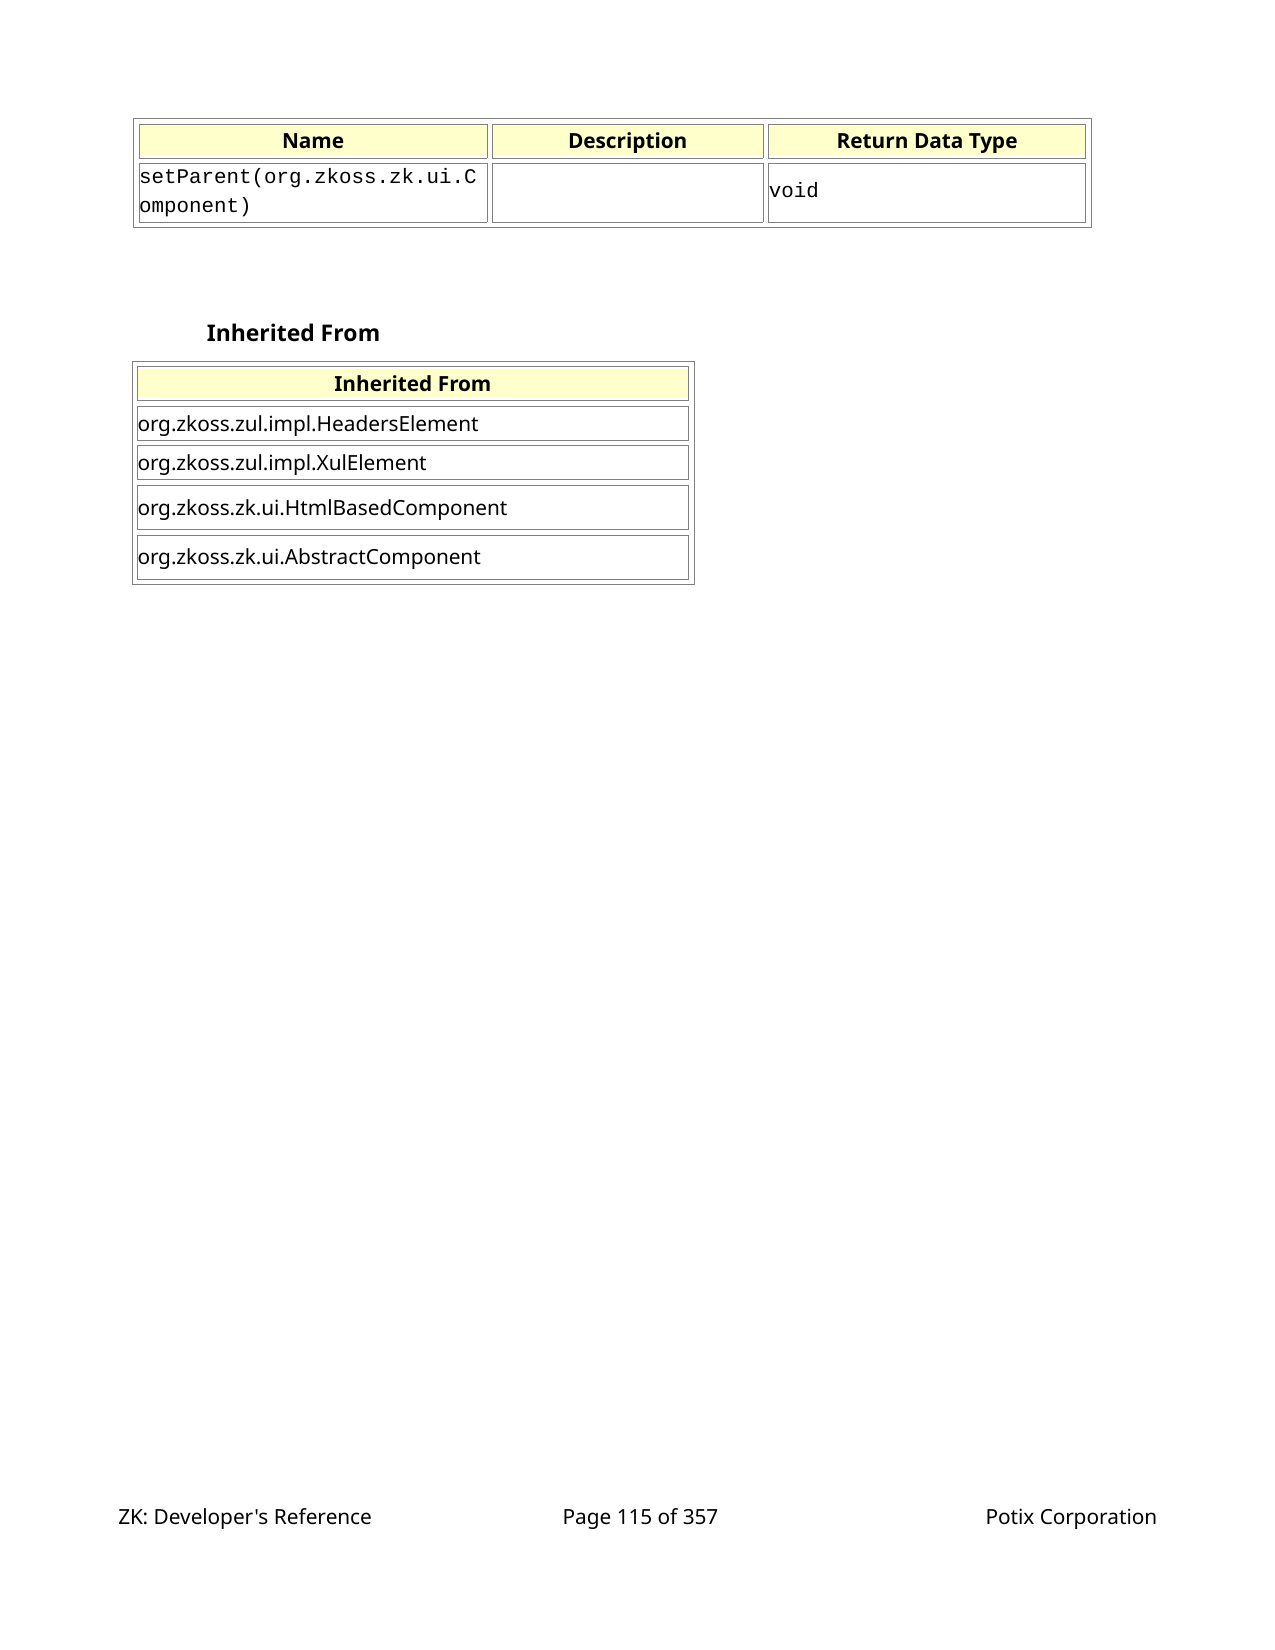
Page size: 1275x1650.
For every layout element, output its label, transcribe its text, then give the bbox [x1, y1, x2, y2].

table_header Description [490, 119, 766, 158]
table_cell setParent(org.zkoss.zk.ui.Component) [136, 158, 489, 222]
subtitle Inherited From [207, 317, 1157, 348]
table_header Return Data Type [766, 119, 1088, 158]
table_header Inherited From [134, 362, 691, 400]
table_header Name [136, 119, 489, 158]
table_cell void [766, 158, 1088, 222]
table_cell org.zkoss.zk.ui.HtmlBasedComponent [134, 479, 691, 529]
table_cell org.zkoss.zul.impl.XulElement [134, 440, 691, 479]
table_cell [490, 158, 766, 222]
table_cell org.zkoss.zk.ui.AbstractComponent [134, 529, 691, 579]
table_cell [493, 164, 763, 222]
table_cell org.zkoss.zul.impl.HeadersElement [134, 400, 691, 440]
